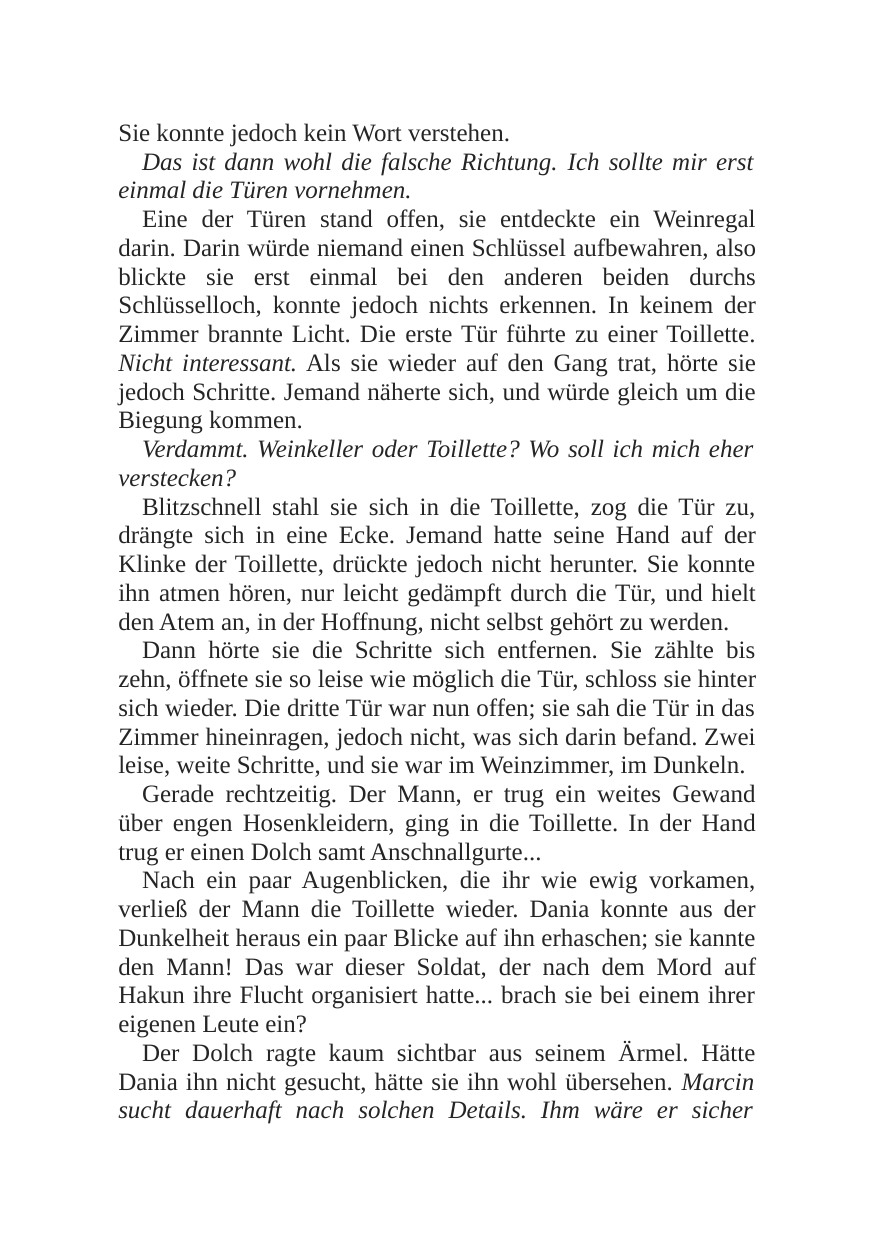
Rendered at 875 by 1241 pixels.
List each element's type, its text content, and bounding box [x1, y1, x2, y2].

text Verdammt. Weinkeller oder Toillette? Wo soll ich mich eher verstecken? [118, 434, 756, 492]
text Blitzschnell stahl sie sich in die Toillette, zog die Tür zu, drängte sich in eine Ecke. Jemand hatte seine Hand auf der Klinke der Toillette, drückte jedoch nicht herunter. Sie konnte ihn atmen hören, nur leicht gedämpft durch die Tür, und hielt den Atem an, in der Hoffnung, nicht selbst gehört zu werden. [118, 492, 756, 636]
text Dann hörte sie die Schritte sich entfernen. Sie zählte bis zehn, öffnete sie so leise wie möglich die Tür, schloss sie hinter sich wieder. Die dritte Tür war nun offen; sie sah die Tür in das Zimmer hineinragen, jedoch nicht, was sich darin befand. Zwei leise, weite Schritte, und sie war im Weinzimmer, im Dunkeln. [118, 636, 756, 779]
text Nach ein paar Augenblicken, die ihr wie ewig vorkamen, verließ der Mann die Toillette wieder. Dania konnte aus der Dunkelheit heraus ein paar Blicke auf ihn erhaschen; sie kannte den Mann! Das war dieser Soldat, der nach dem Mord auf Hakun ihre Flucht organisiert hatte... brach sie bei einem ihrer eigenen Leute ein? [118, 866, 756, 1038]
text Der Dolch ragte kaum sichtbar aus seinem Ärmel. Hätte Dania ihn nicht gesucht, hätte sie ihn wohl übersehen. Marcin sucht dauerhaft nach solchen Details. Ihm wäre er sicher [118, 1038, 756, 1124]
text Sie konnte jedoch kein Wort verstehen. [118, 118, 756, 147]
text Eine der Türen stand offen, sie entdeckte ein Weinregal darin. Darin würde niemand einen Schlüssel aufbewahren, also blickte sie erst einmal bei den anderen beiden durchs Schlüsselloch, konnte jedoch nichts erkennen. In keinem der Zimmer brannte Licht. Die erste Tür führte zu einer Toillette. Nicht interessant. Als sie wieder auf den Gang trat, hörte sie jedoch Schritte. Jemand näherte sich, und würde gleich um die Biegung kommen. [118, 204, 756, 434]
text Gerade rechtzeitig. Der Mann, er trug ein weites Gewand über engen Hosenkleidern, ging in die Toillette. In der Hand trug er einen Dolch samt Anschnallgurte... [118, 779, 756, 866]
text Das ist dann wohl die falsche Richtung. Ich sollte mir erst einmal die Türen vornehmen. [118, 147, 756, 204]
